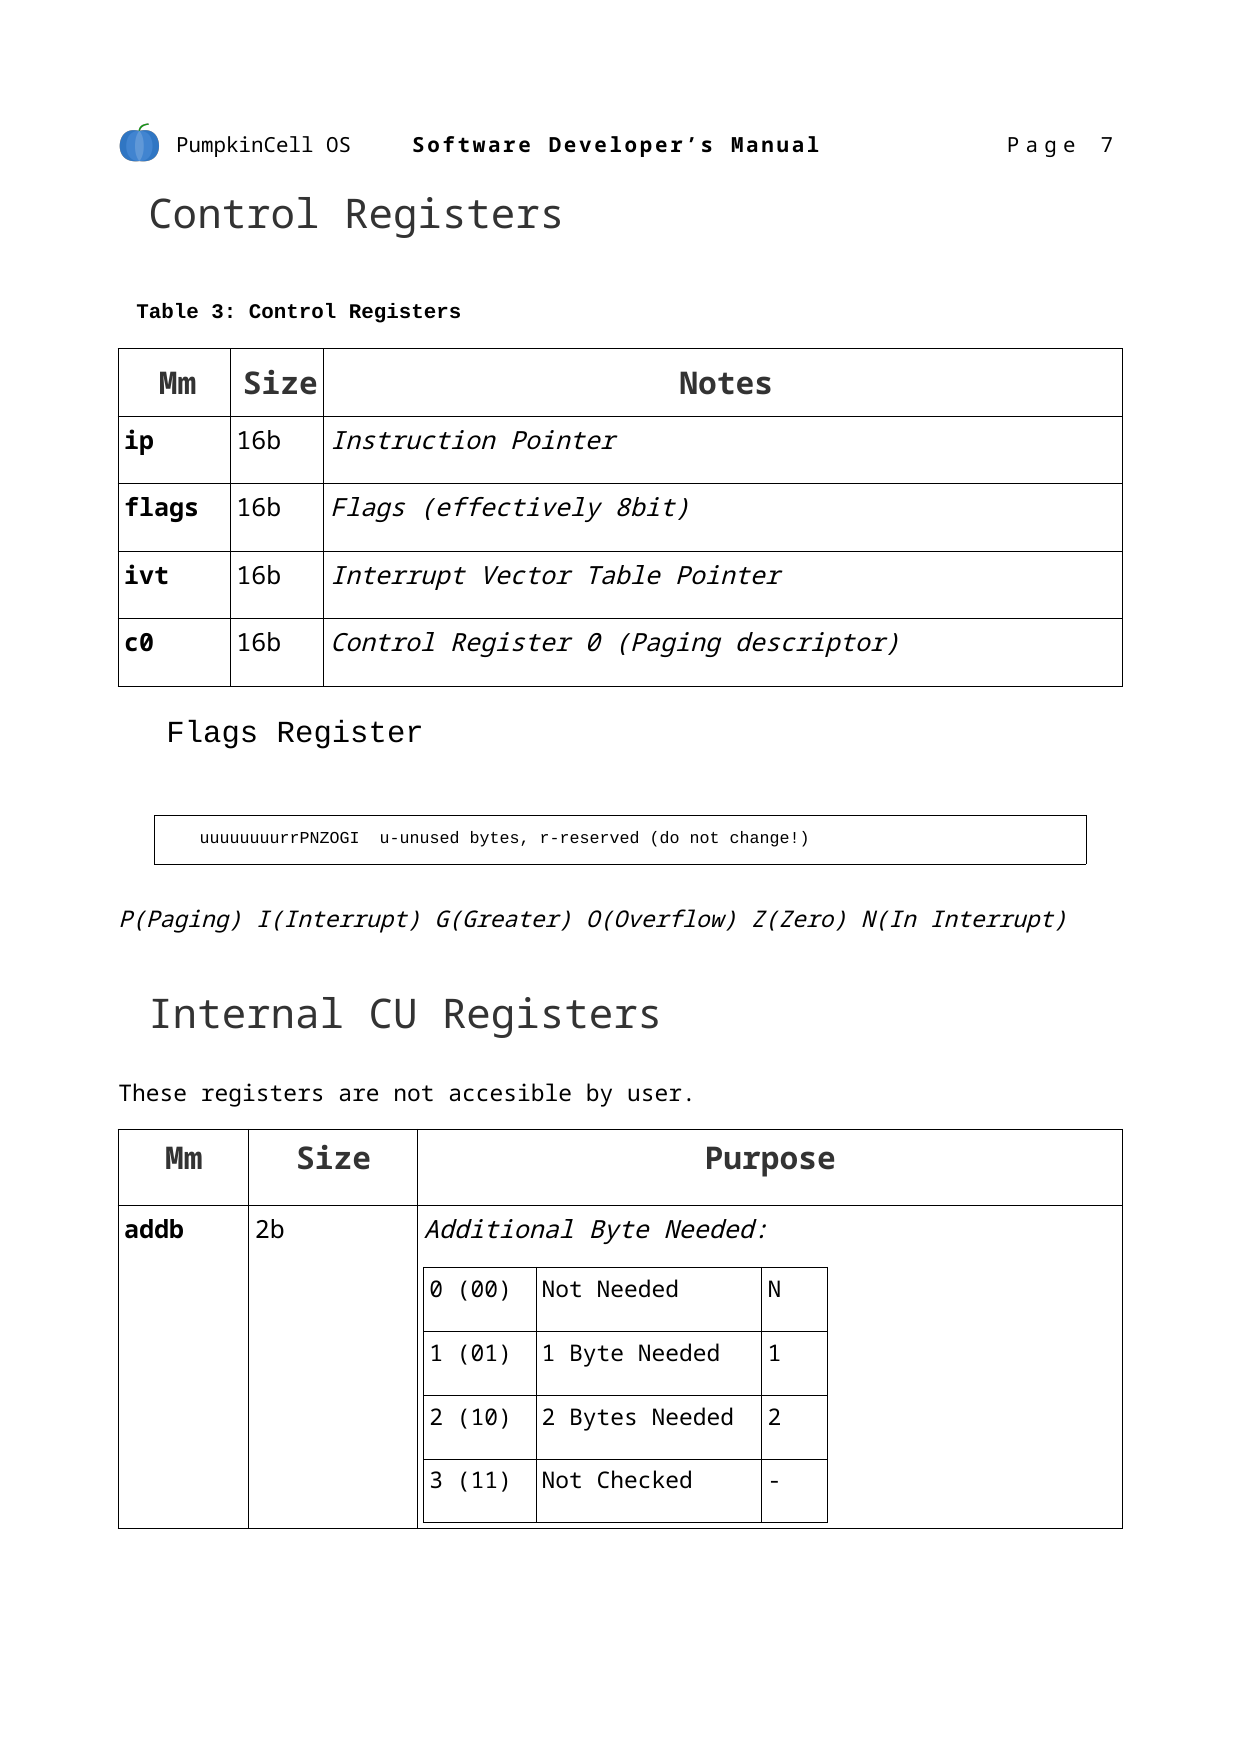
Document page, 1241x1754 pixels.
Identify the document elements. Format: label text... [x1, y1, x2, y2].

table_cell Control Register 0 (Paging descriptor) [324, 619, 1122, 686]
table_cell 2b [249, 1206, 417, 1528]
text uuuuuuuurrPNZOGI u-unused bytes, r-reserved (do not change!) [155, 816, 1086, 864]
table_cell - [762, 1460, 827, 1522]
table_cell 2 (10) [424, 1396, 536, 1458]
subtitle Internal CU Registers [148, 985, 1122, 1041]
table_header Mm [119, 349, 230, 416]
table_header Size [249, 1130, 417, 1205]
table_cell 1 Byte Needed [537, 1332, 761, 1394]
picture [115, 118, 164, 167]
table_cell 1 [762, 1332, 827, 1394]
table_cell flags [119, 484, 230, 551]
table_header N [762, 1268, 827, 1331]
table_cell ip [119, 417, 230, 483]
text P(Paging) I(Interrupt) G(Greater) O(Overflow) Z(Zero) N(In Interrupt) [118, 903, 1122, 934]
table_header Not Needed [537, 1268, 761, 1331]
table_cell Interrupt Vector Table Pointer [324, 552, 1122, 618]
table_cell addb [119, 1206, 248, 1528]
subtitle Control Registers [148, 185, 1122, 241]
table_cell Flags (effectively 8bit) [324, 484, 1122, 551]
table_header Mm [119, 1130, 248, 1205]
table_cell Instruction Pointer [324, 417, 1122, 483]
text These registers are not accesible by user. [118, 1077, 1122, 1108]
table_cell 16b [231, 552, 323, 618]
table_cell 2 Bytes Needed [537, 1396, 761, 1458]
table_header Notes [324, 349, 1122, 416]
table_cell ivt [119, 552, 230, 618]
table_header Size [231, 349, 323, 416]
table_cell 1 (01) [424, 1332, 536, 1394]
table_cell 16b [231, 619, 323, 686]
table_cell 16b [231, 417, 323, 483]
table_header 0 (00) [424, 1268, 536, 1331]
table_header Purpose [418, 1130, 1122, 1205]
text Table 3: Control Registers [136, 301, 1122, 324]
table_cell c0 [119, 619, 230, 686]
table_cell 2 [762, 1396, 827, 1458]
table_cell 3 (11) [424, 1460, 536, 1522]
table_cell Additional Byte Needed: [418, 1206, 1122, 1528]
subtitle Flags Register [166, 717, 1122, 752]
table_cell Not Checked [537, 1460, 761, 1522]
table_cell 16b [231, 484, 323, 551]
